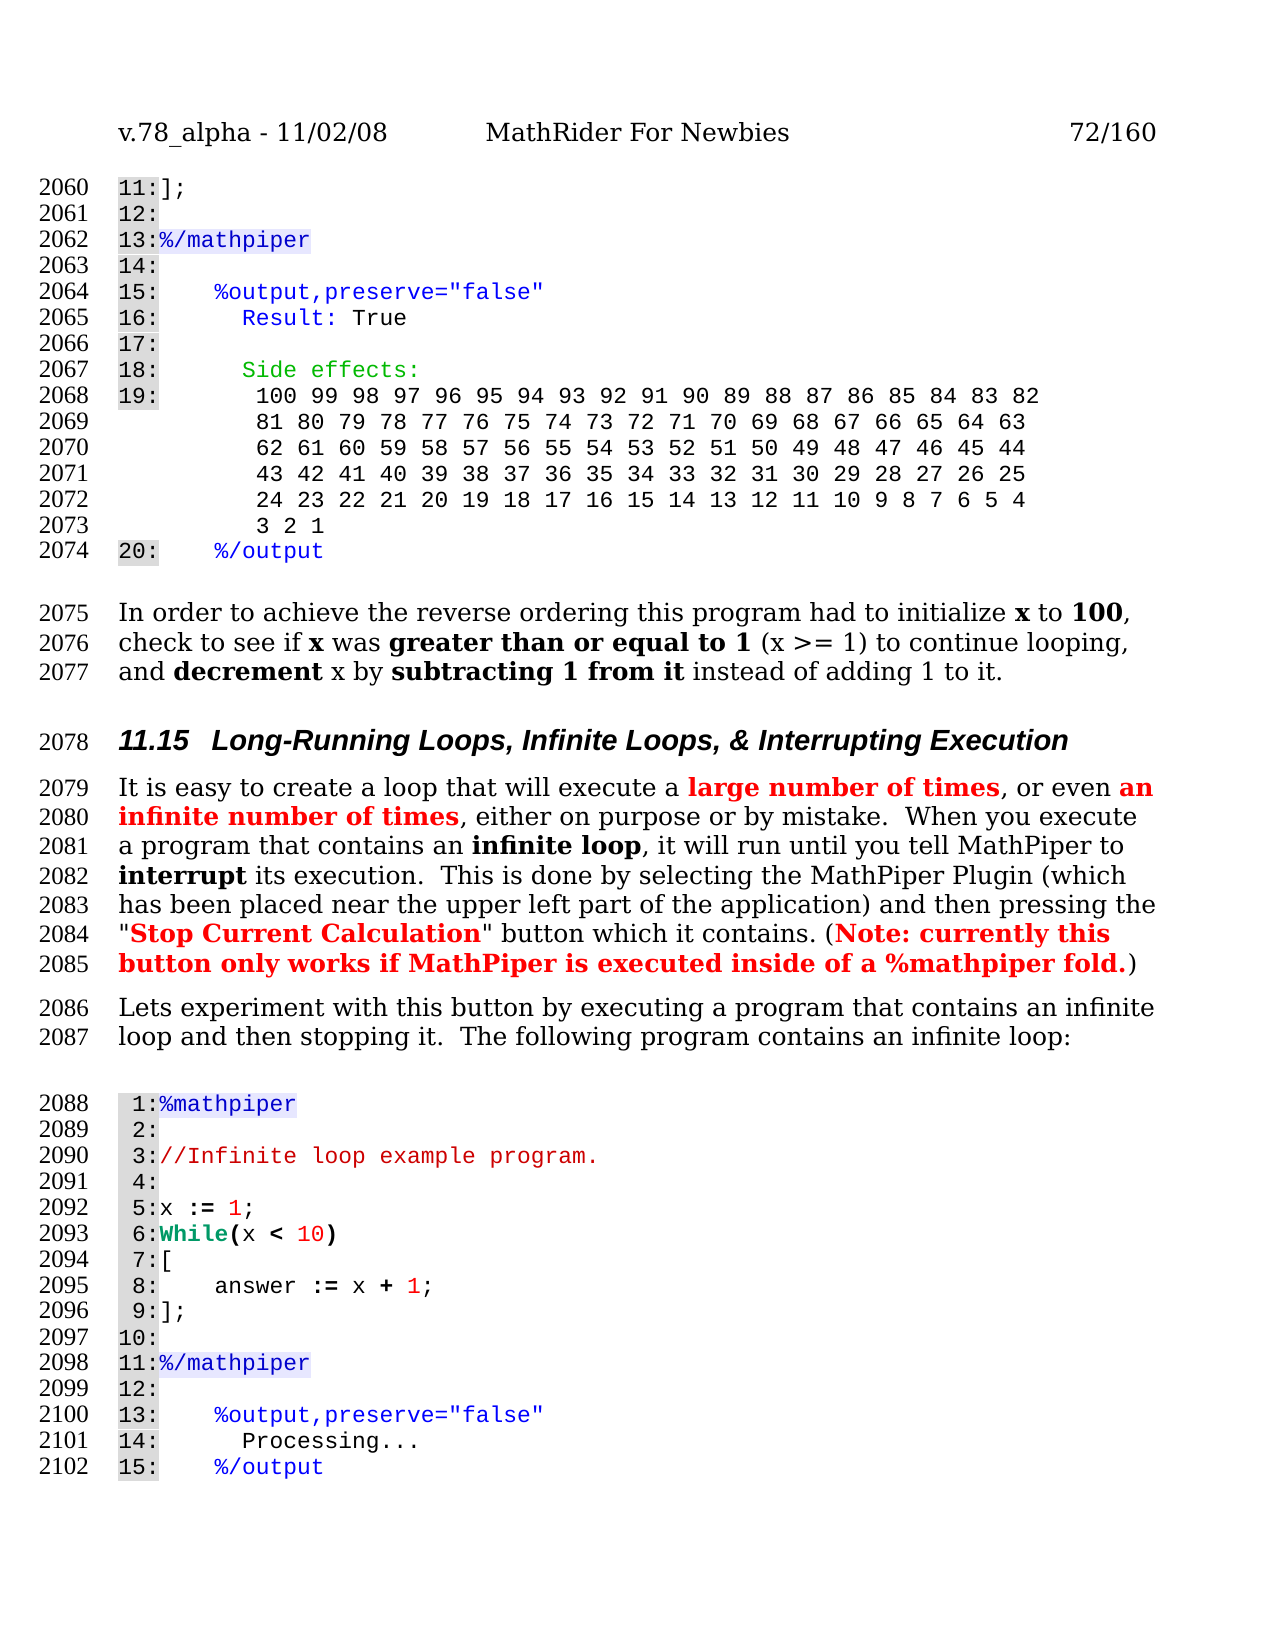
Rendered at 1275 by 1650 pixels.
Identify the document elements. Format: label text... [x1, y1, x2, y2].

text 7:[ [118, 1248, 1157, 1274]
text 14: [118, 254, 1157, 281]
text 18: Side effects: [118, 358, 1157, 384]
text 11:]; [118, 177, 1157, 203]
text 15: %/output [118, 1456, 1157, 1481]
text 62 61 60 59 58 57 56 55 54 53 52 51 50 49 48 47 46 45 44 [118, 436, 1157, 462]
text 8: answer := x + 1; [118, 1274, 1157, 1300]
text 19: 100 99 98 97 96 95 94 93 92 91 90 89 88 87 86 85 84 83 82 [118, 384, 1157, 410]
text 1:%mathpiper [118, 1092, 1157, 1118]
text 3 2 1 [118, 514, 1157, 540]
text 12: [118, 203, 1157, 229]
text 20: %/output [118, 540, 1157, 566]
text 17: [118, 332, 1157, 358]
text 16: Result: True [118, 306, 1157, 332]
text 24 23 22 21 20 19 18 17 16 15 14 13 12 11 10 9 8 7 6 5 4 [118, 488, 1157, 514]
text 12: [118, 1378, 1157, 1404]
text Lets experiment with this button by executing a program that contains an infinite loop and then stopping it. The following program contains an infinite loop: [118, 993, 1157, 1051]
text 5:x := 1; [118, 1196, 1157, 1222]
subtitle Long-Running Loops, Infinite Loops, & Interrupting Execution [118, 723, 1157, 757]
text 6:While(x < 10) [118, 1222, 1157, 1248]
text 2: [118, 1118, 1157, 1144]
text It is easy to create a loop that will execute a large number of times, or even an infinite number of times, either on purpose or by mistake. When you execute a program that contains an infinite loop, it will run until you tell MathPiper to interrupt its execution. This is done by selecting the MathPiper Plugin (which has been placed near the upper left part of the application) and then pressing the "Stop Current Calculation" button which it contains. (Note: currently this button only works if MathPiper is executed inside of a %mathpiper fold.) [118, 772, 1157, 978]
text 11:%/mathpiper [118, 1352, 1157, 1378]
text 81 80 79 78 77 76 75 74 73 72 71 70 69 68 67 66 65 64 63 [118, 410, 1157, 436]
text 14: Processing... [118, 1429, 1157, 1456]
text 3://Infinite loop example program. [118, 1144, 1157, 1170]
text 13: %output,preserve="false" [118, 1404, 1157, 1429]
text 15: %output,preserve="false" [118, 281, 1157, 306]
text 43 42 41 40 39 38 37 36 35 34 33 32 31 30 29 28 27 26 25 [118, 462, 1157, 488]
text 9:]; [118, 1300, 1157, 1326]
text 10: [118, 1326, 1157, 1352]
text 13:%/mathpiper [118, 229, 1157, 254]
text 4: [118, 1170, 1157, 1196]
text In order to achieve the reverse ordering this program had to initialize x to 100, check to see if x was greater than or equal to 1 (x >= 1) to continue looping, and decrement x by subtracting 1 from it instead of adding 1 to it. [118, 598, 1157, 686]
